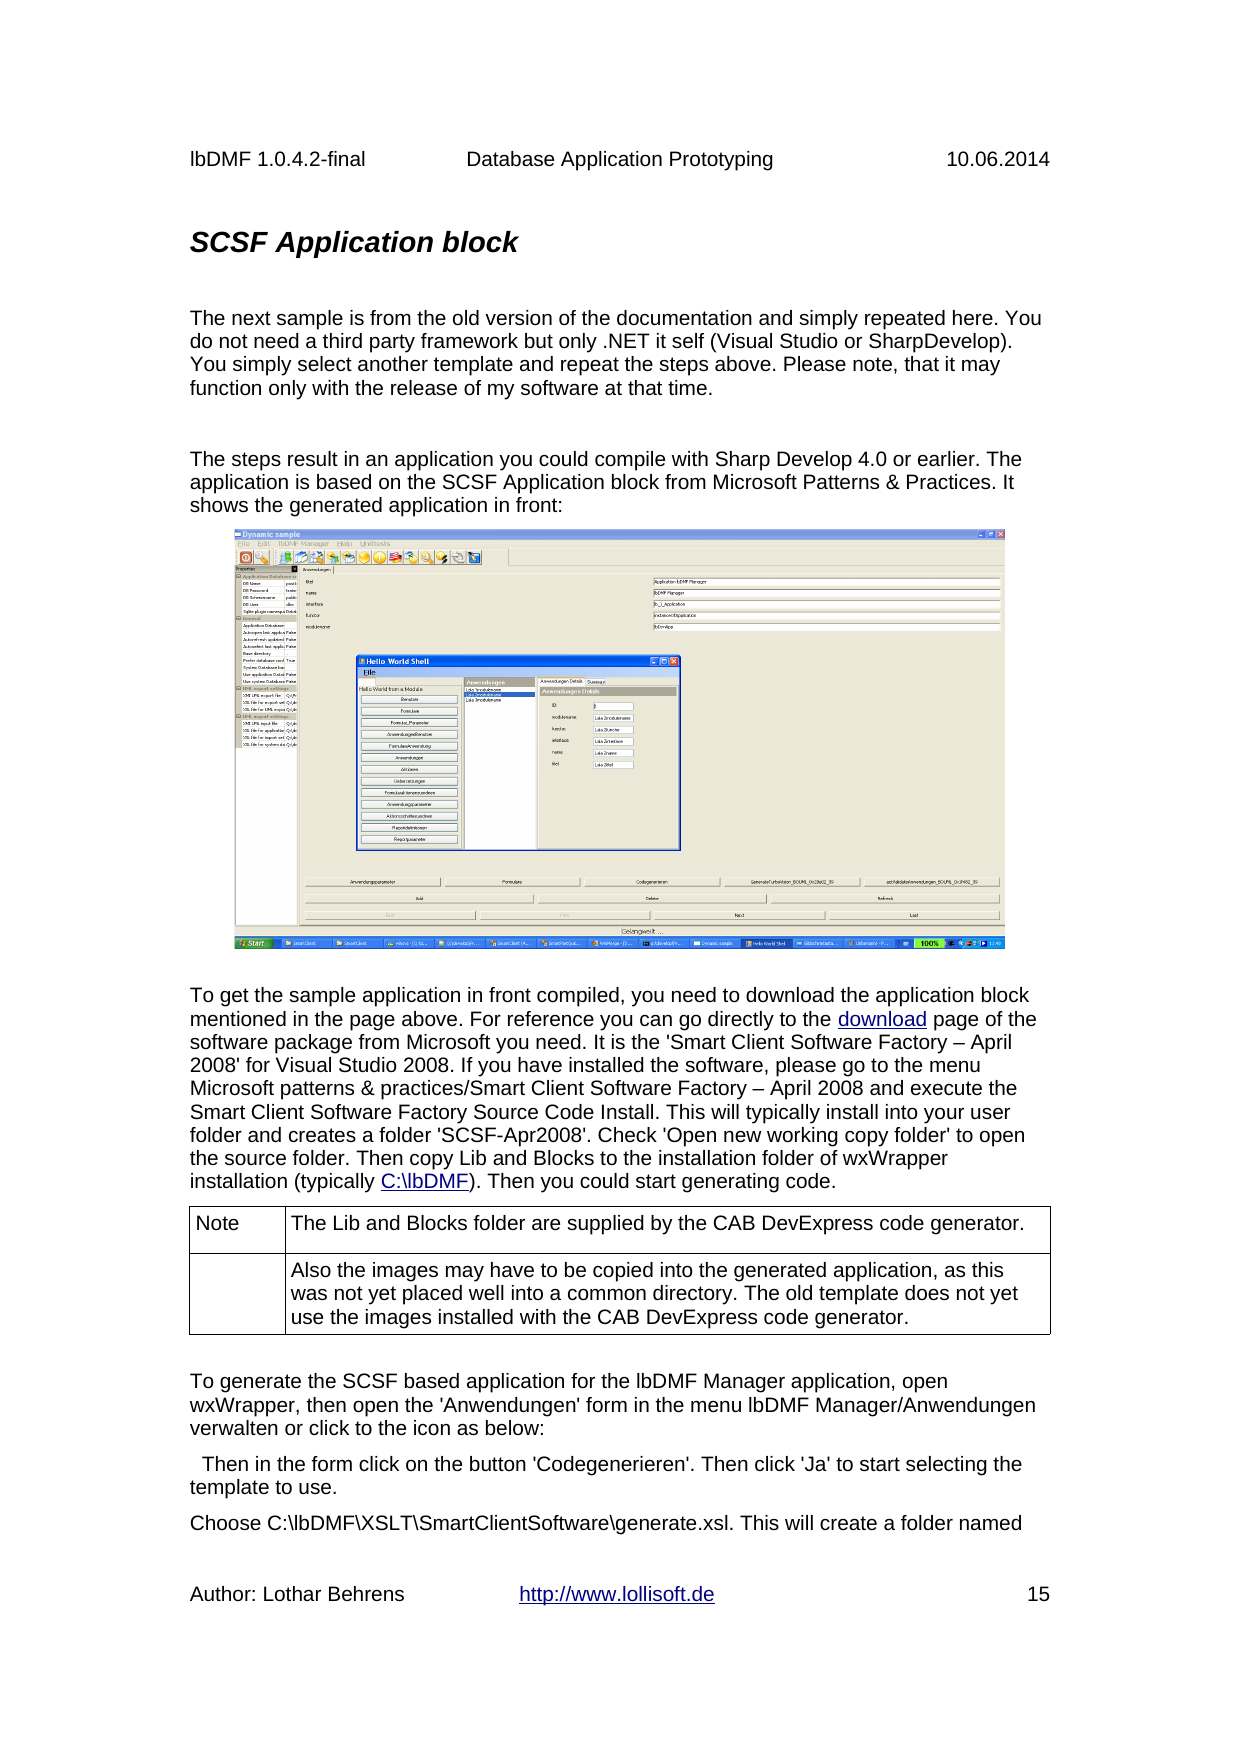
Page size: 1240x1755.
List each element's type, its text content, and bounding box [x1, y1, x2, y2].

text The steps result in an application you could compile with Sharp Develop 4.0 or earlier. The application is based on the SCSF Application block from Microsoft Patterns & Practices. It shows the generated application in front: [189, 448, 1050, 517]
text To generate the SCSF based application for the lbDMF Manager application, open wxWrapper, then open the 'Anwendungen' form in the menu lbDMF Manager/Anwendungen verwalten or click to the icon as below: [189, 1370, 1050, 1440]
table_header Note [190, 1207, 285, 1253]
text The next sample is from the old version of the documentation and simply repeated here. You do not need a third party framework but only .NET it self (Visual Studio or SharpDevelop). You simply select another template and repeat the steps above. Please note, that it may function only with the release of my software at that time. [189, 306, 1050, 399]
picture [234, 529, 1005, 949]
text Then in the form click on the button 'Codegenerieren'. Then click 'Ja' to start selecting the template to use. [189, 1452, 1050, 1499]
table_cell Also the images may have to be copied into the generated application, as this was not yet placed well into a common directory. The old template does not yet use the images installed with the CAB DevExpress code generator. [286, 1254, 1050, 1334]
table_header The Lib and Blocks folder are supplied by the CAB DevExpress code generator. [286, 1207, 1050, 1253]
subtitle SCSF Application block [189, 226, 1050, 258]
table_cell [190, 1254, 285, 1334]
text Choose C:\lbDMF\XSLT\SmartClientSoftware\generate.xsl. This will create a folder named [189, 1511, 1050, 1534]
text To get the sample application in front compiled, you need to download the application block mentioned in the page above. For reference you can go directly to the download page of the software package from Microsoft you need. It is the 'Smart Client Software Factory – April 2008' for Visual Studio 2008. If you have installed the software, please go to the menu Microsoft patterns & practices/Smart Client Software Factory – April 2008 and execute the Smart Client Software Factory Source Code Install. This will typically install into your user folder and creates a folder 'SCSF-Apr2008'. Check 'Open new working copy folder' to open the source folder. Then copy Lib and Blocks to the installation folder of wxWrapper installation (typically C:\lbDMF). Then you could start generating code. [189, 984, 1050, 1193]
